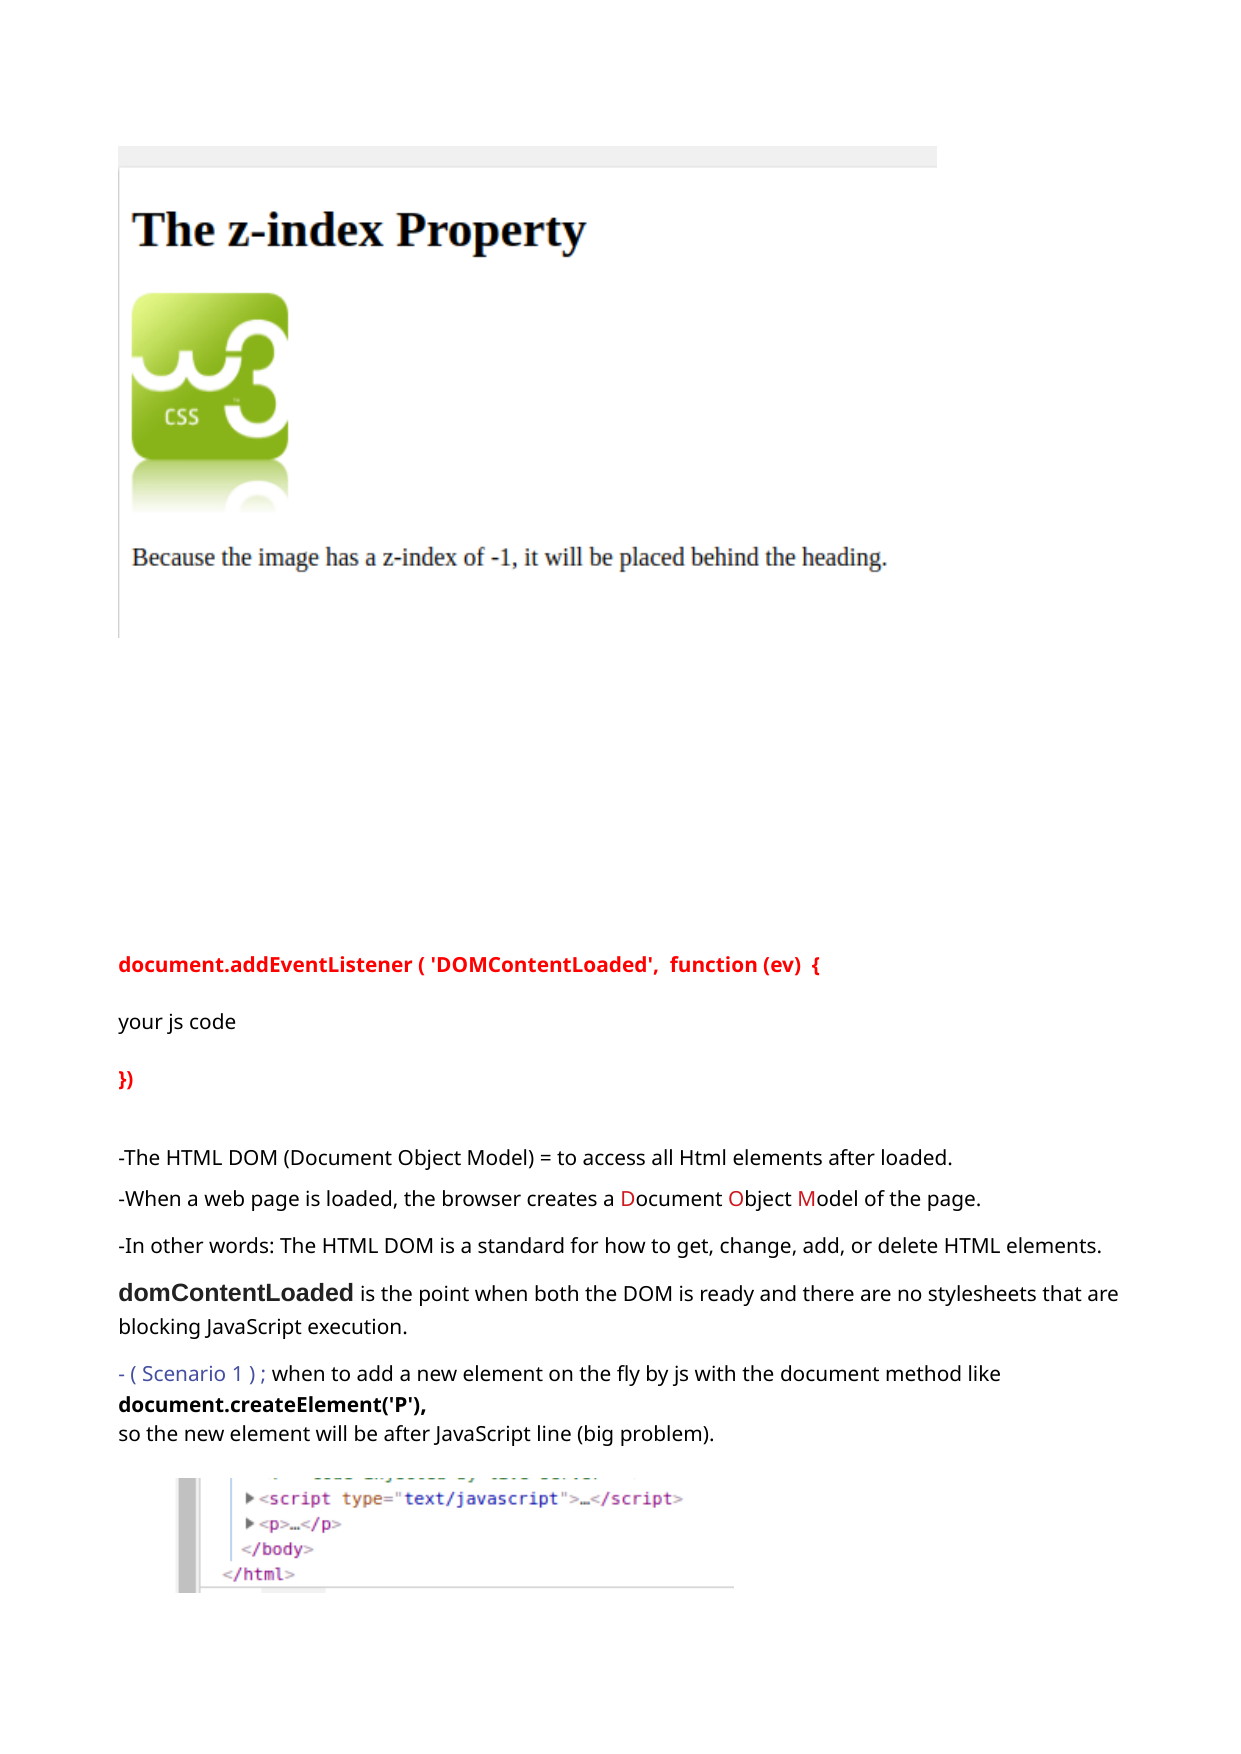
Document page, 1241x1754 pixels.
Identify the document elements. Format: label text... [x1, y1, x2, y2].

text -When a web page is loaded, the browser creates a Document Object Model of the page. [118, 1184, 1122, 1212]
text }) [118, 1064, 1122, 1092]
picture [118, 1478, 734, 1593]
text - ( Scenario 1 ) ; when to add a new element on the fly by js with the document method like document.createElement('P'), [118, 1359, 1122, 1419]
picture [118, 146, 937, 638]
subtitle -The HTML DOM (Document Object Model) = to access all Html elements after loaded. [118, 1143, 1122, 1171]
text -In other words: The HTML DOM is a standard for how to get, change, add, or delete HTML elements. [118, 1231, 1122, 1259]
text so the new element will be after JavaScript line (big problem). [118, 1419, 1122, 1447]
text your js code [118, 1007, 1122, 1035]
text domContentLoaded is the point when both the DOM is ready and there are no stylesheets that are blocking JavaScript execution. [118, 1278, 1122, 1340]
text document.addEventListener ( 'DOMContentLoaded', function (ev) { [118, 950, 1122, 978]
